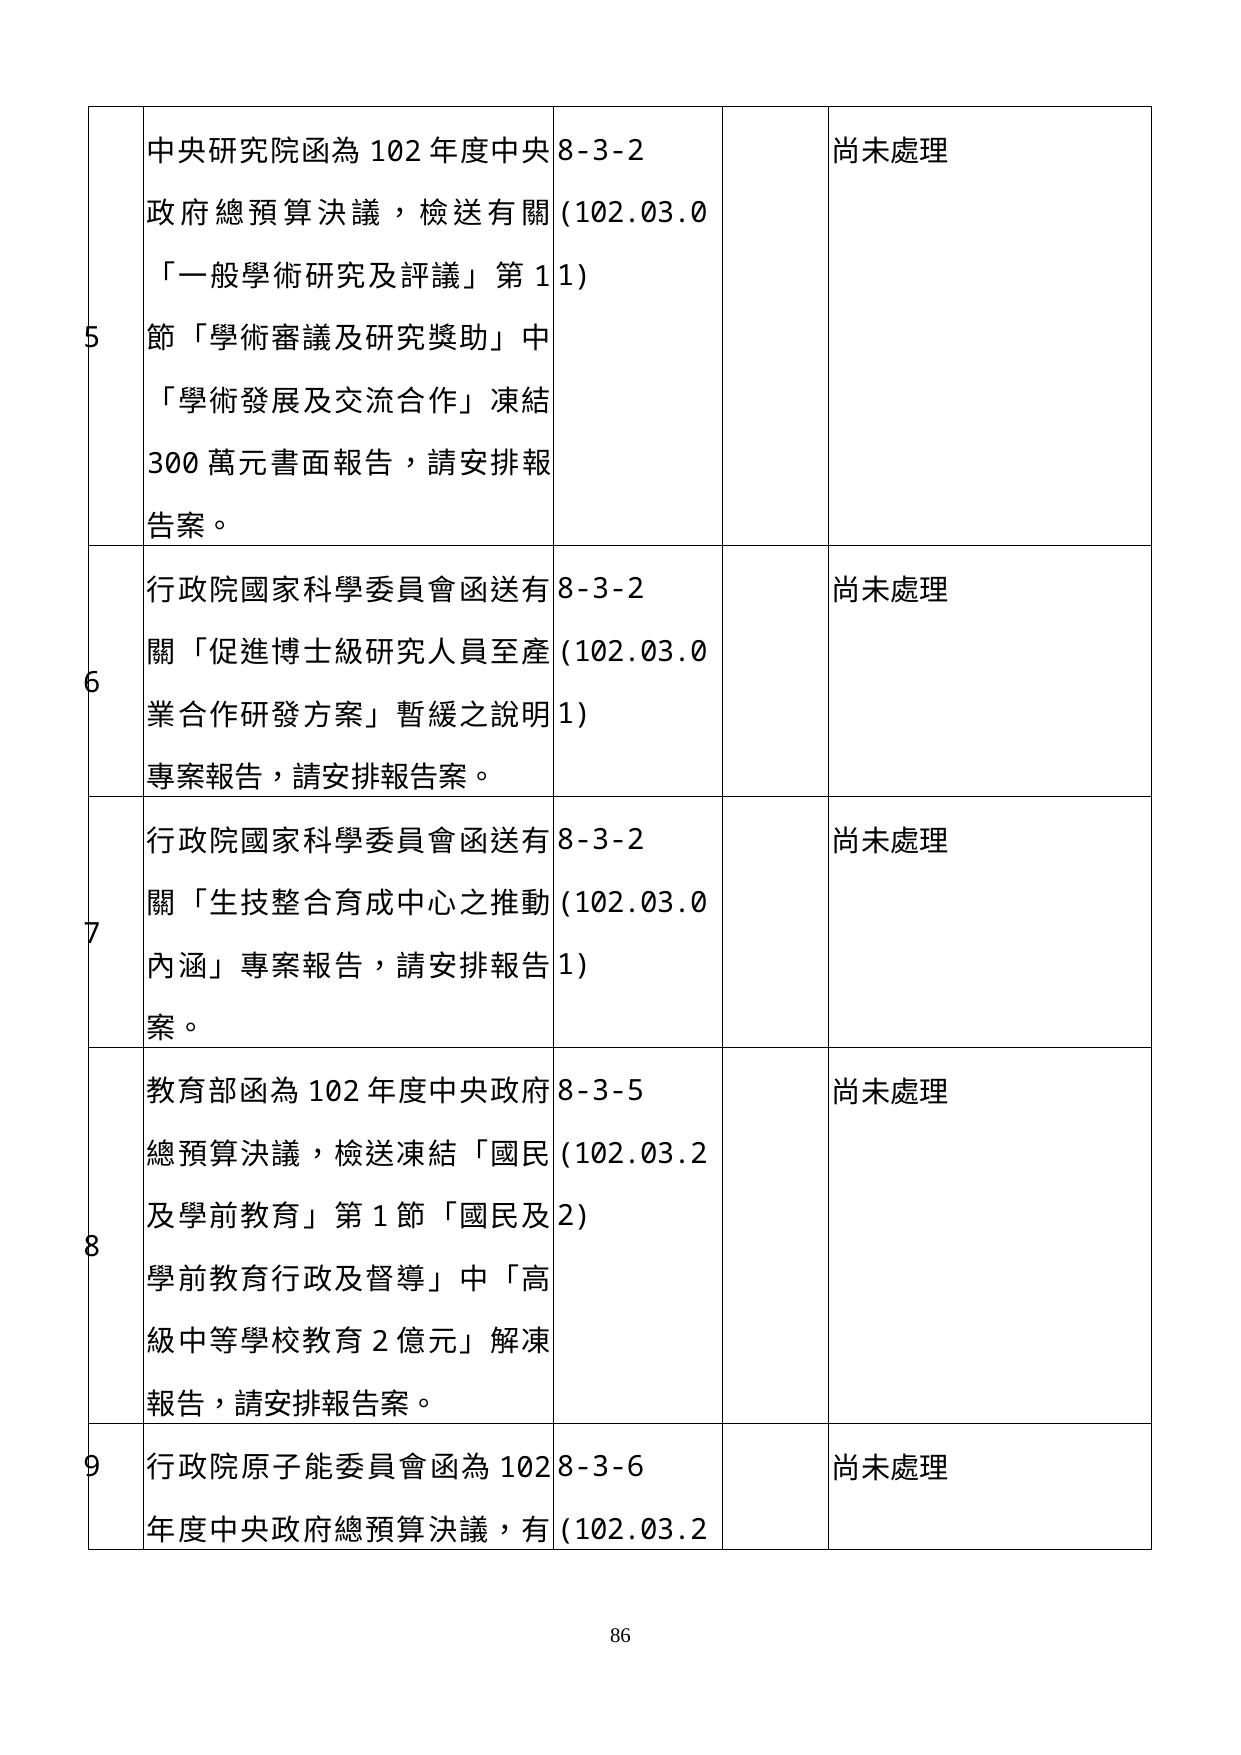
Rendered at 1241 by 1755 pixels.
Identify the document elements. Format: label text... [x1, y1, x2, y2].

table_cell 教育部函為102年度中央政府總預算決議，檢送凍結「國民及學前教育」第1節「國民及學前教育行政及督導」中「高級中等學校教育2億元」解凍報告，請安排報告案。 [144, 1048, 553, 1423]
table_cell [89, 1048, 143, 1423]
table_cell 行政院國家科學委員會函送有關「促進博士級研究人員至產業合作研發方案」暫緩之說明專案報告，請安排報告案。 [144, 546, 553, 796]
table_cell 行政院國家科學委員會函送有關「生技整合育成中心之推動內涵」專案報告，請安排報告案。 [144, 797, 553, 1047]
table_cell [89, 1457, 96, 1466]
table_cell 8-3-2 (102.03.01) [554, 107, 722, 544]
table_cell [89, 1467, 96, 1474]
table_cell [723, 546, 828, 796]
table_cell 8-3-6 (102.03.2 [554, 1424, 722, 1549]
table_cell 8-3-2 (102.03.01) [554, 797, 722, 1047]
table_cell [89, 797, 143, 1047]
table_cell 尚未處理 [829, 1048, 1151, 1423]
table_cell [89, 1424, 143, 1549]
table_cell [89, 1237, 95, 1244]
table_cell [89, 336, 95, 345]
table_cell 中央研究院函為102年度中央政府總預算決議，檢送有關「一般學術研究及評議」第1節「學術審議及研究獎助」中「學術發展及交流合作」凍結300萬元書面報告，請安排報告案。 [144, 107, 553, 544]
table_cell [89, 681, 96, 690]
table_cell [89, 925, 96, 940]
table_cell [723, 797, 828, 1047]
table_cell 尚未處理 [829, 107, 1151, 544]
table_cell 尚未處理 [829, 797, 1151, 1047]
table_cell [89, 1246, 96, 1254]
table_cell [723, 107, 828, 544]
table_cell [723, 1048, 828, 1423]
table_cell 尚未處理 [829, 1424, 1151, 1549]
table_cell 8-3-2 (102.03.01) [554, 546, 722, 796]
table_cell 行政院原子能委員會函為102年度中央政府總預算決議，有 [144, 1424, 553, 1549]
table_cell 尚未處理 [829, 546, 1151, 796]
table_cell 8-3-5 (102.03.22) [554, 1048, 722, 1423]
table_cell [89, 546, 143, 796]
table_cell [89, 107, 143, 544]
table_cell [723, 1424, 828, 1549]
